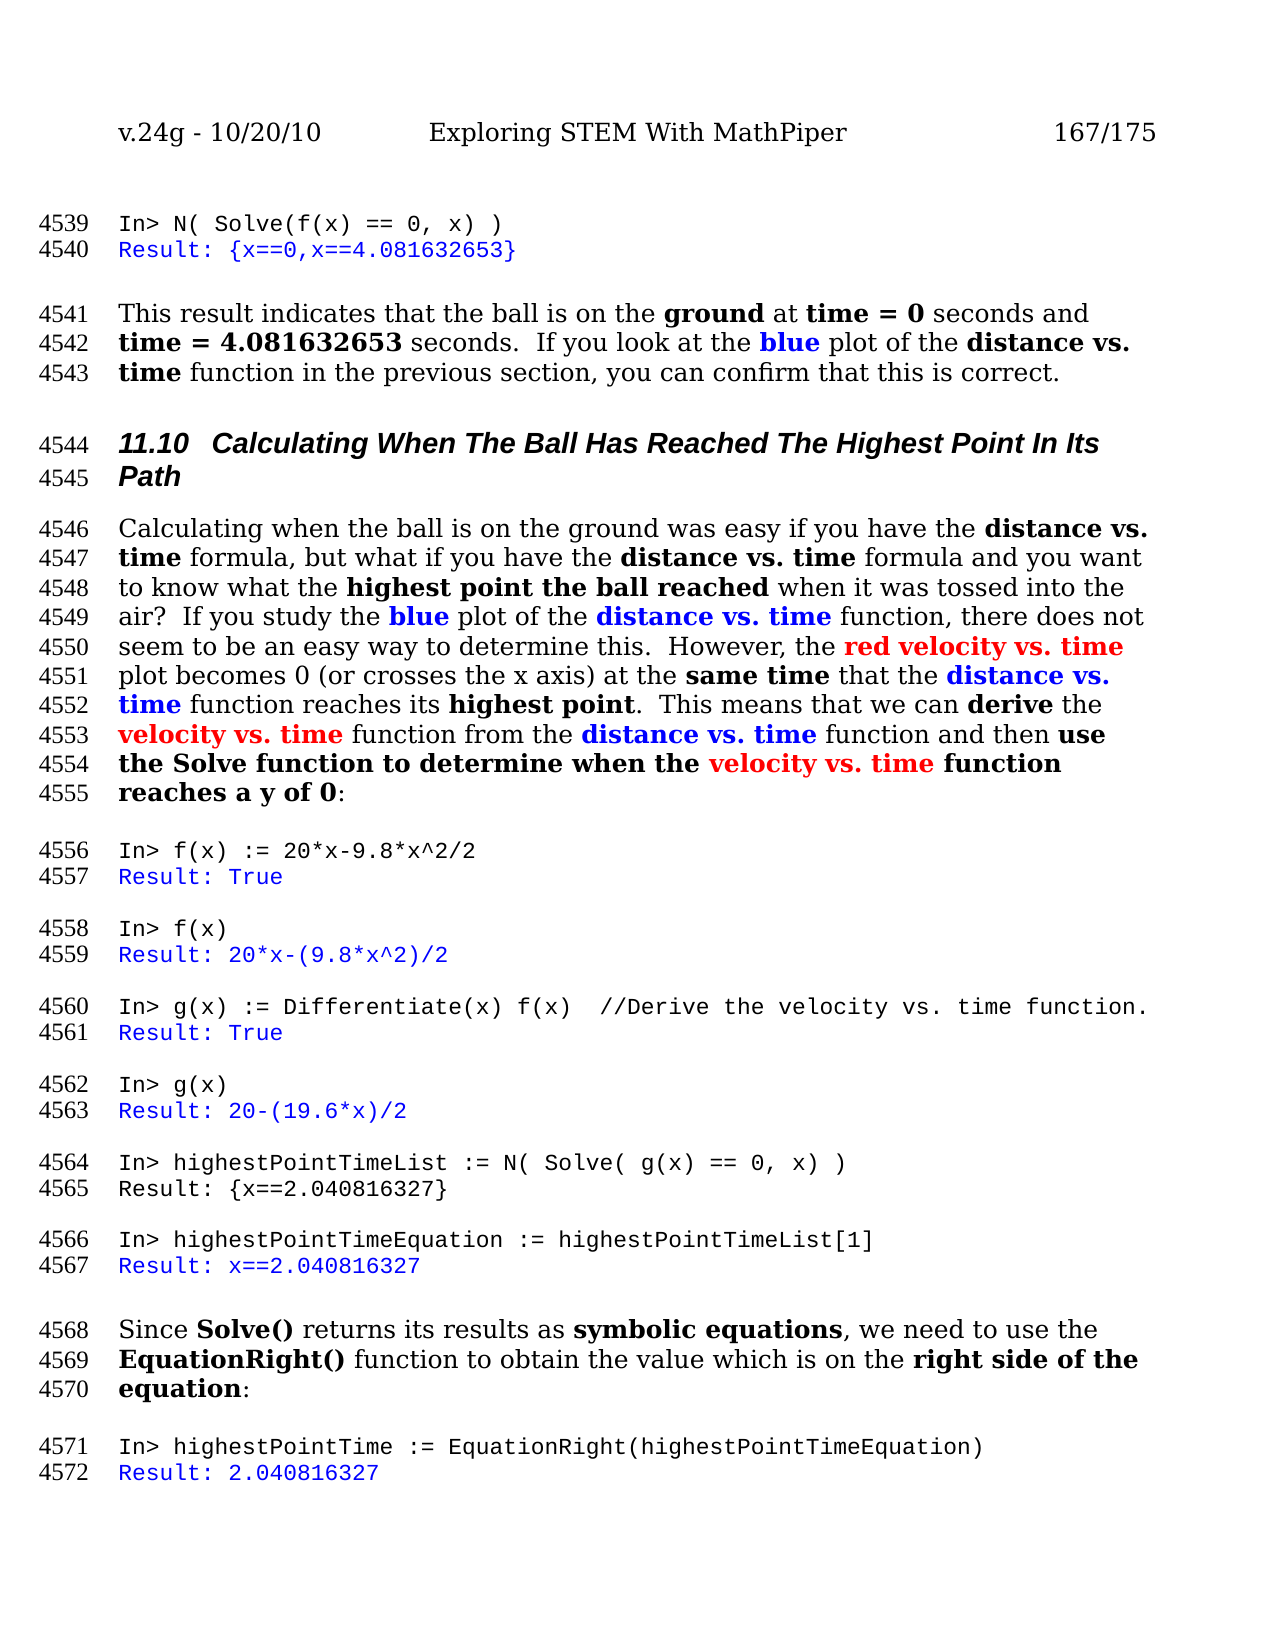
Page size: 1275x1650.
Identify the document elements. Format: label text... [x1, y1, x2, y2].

text In> g(x) := Differentiate(x) f(x) //Derive the velocity vs. time function. [118, 995, 1157, 1021]
text Result: True [118, 866, 1157, 892]
text In> f(x) := 20*x-9.8*x^2/2 [118, 840, 1157, 866]
text Result: 20*x-(9.8*x^2)/2 [118, 943, 1157, 969]
text In> f(x) [118, 917, 1157, 943]
text Result: True [118, 1021, 1157, 1047]
text In> highestPointTimeList := N( Solve( g(x) == 0, x) ) [118, 1151, 1157, 1177]
text In> g(x) [118, 1073, 1157, 1099]
text In> highestPointTimeEquation := highestPointTimeList[1] [118, 1229, 1157, 1255]
text Result: x==2.040816327 [118, 1255, 1157, 1281]
text In> highestPointTime := EquationRight(highestPointTimeEquation) [118, 1436, 1157, 1462]
text Since Solve() returns its results as symbolic equations, we need to use the EquationRight() function to obtain the value which is on the right side of the equation: [118, 1316, 1157, 1404]
text Result: {x==0,x==4.081632653} [118, 238, 1157, 264]
text Result: 20-(19.6*x)/2 [118, 1099, 1157, 1125]
subtitle Calculating When The Ball Has Reached The Highest Point In Its Path [118, 426, 1157, 493]
text Result: {x==2.040816327} [118, 1177, 1157, 1203]
text Calculating when the ball is on the ground was easy if you have the distance vs. time formula, but what if you have the distance vs. time formula and you want to know what the highest point the ball reached when it was tossed into the air? If you study the blue plot of the distance vs. time function, there does not seem to be an easy way to determine this. However, the red velocity vs. time plot becomes 0 (or crosses the x axis) at the same time that the distance vs. time function reaches its highest point. This means that we can derive the velocity vs. time function from the distance vs. time function and then use the Solve function to determine when the velocity vs. time function reaches a y of 0: [118, 514, 1157, 808]
text In> N( Solve(f(x) == 0, x) ) [118, 212, 1157, 238]
text Result: 2.040816327 [118, 1462, 1157, 1487]
text This result indicates that the ball is on the ground at time = 0 seconds and time = 4.081632653 seconds. If you look at the blue plot of the distance vs. time function in the previous section, you can confirm that this is correct. [118, 299, 1157, 387]
